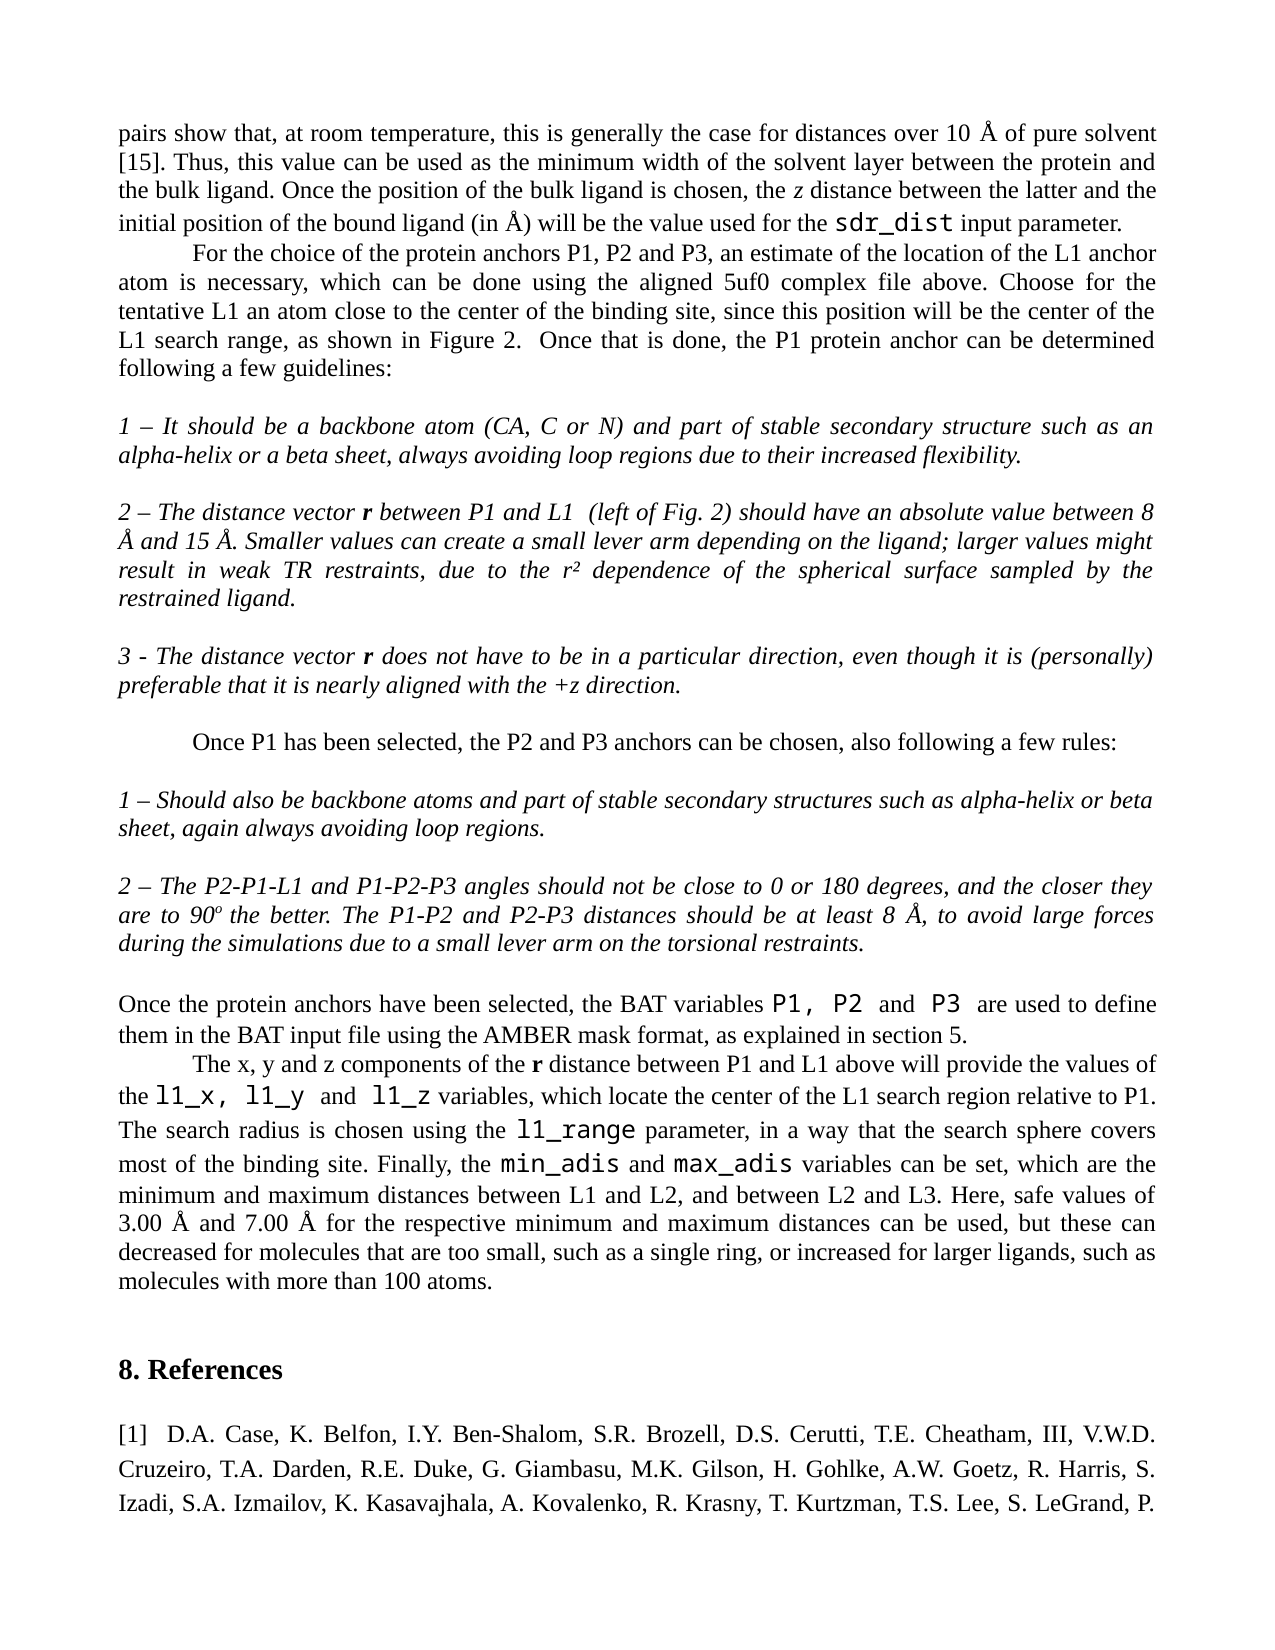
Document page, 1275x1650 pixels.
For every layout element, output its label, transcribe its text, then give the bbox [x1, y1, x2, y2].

text 1 – It should be a backbone atom (CA, C or N) and part of stable secondary structure such as an alpha-helix or a beta sheet, always avoiding loop regions due to their increased flexibility. [118, 411, 1157, 468]
text For the choice of the protein anchors P1, P2 and P3, an estimate of the location of the L1 anchor atom is necessary, which can be done using the aligned 5uf0 complex file above. Choose for the tentative L1 an atom close to the center of the binding site, since this position will be the center of the L1 search range, as shown in Figure 2. Once that is done, the P1 protein anchor can be determined following a few guidelines: [118, 238, 1157, 382]
text 8. References [118, 1352, 1157, 1386]
text 3 - The distance vector r does not have to be in a particular direction, even though it is (personally) preferable that it is nearly aligned with the +z direction. [118, 641, 1157, 698]
text 1 – Should also be backbone atoms and part of stable secondary structures such as alpha-helix or beta sheet, again always avoiding loop regions. [118, 785, 1157, 842]
text Once P1 has been selected, the P2 and P3 anchors can be chosen, also following a few rules: [118, 727, 1157, 756]
text 2 – The distance vector r between P1 and L1 (left of Fig. 2) should have an absolute value between 8 Å and 15 Å. Smaller values can create a small lever arm depending on the ligand; larger values might result in weak TR restraints, due to the r² dependence of the spherical surface sampled by the restrained ligand. [118, 497, 1157, 612]
text Once the protein anchors have been selected, the BAT variables P1, P2 and P3 are used to define them in the BAT input file using the AMBER mask format, as explained in section 5. [118, 986, 1157, 1049]
text The x, y and z components of the r distance between P1 and L1 above will provide the values of the l1_x, l1_y and l1_z variables, which locate the center of the L1 search region relative to P1. The search radius is chosen using the l1_range parameter, in a way that the search sphere covers most of the binding site. Finally, the min_adis and max_adis variables can be set, which are the minimum and maximum distances between L1 and L2, and between L2 and L3. Here, safe values of 3.00 Å and 7.00 Å for the respective minimum and maximum distances can be used, but these can decreased for molecules that are too small, such as a single ring, or increased for larger ligands, such as molecules with more than 100 atoms. [118, 1049, 1157, 1295]
text [1] D.A. Case, K. Belfon, I.Y. Ben-Shalom, S.R. Brozell, D.S. Cerutti, T.E. Cheatham, III, V.W.D. Cruzeiro, T.A. Darden, R.E. Duke, G. Giambasu, M.K. Gilson, H. Gohlke, A.W. Goetz, R. Harris, S. Izadi, S.A. Izmailov, K. Kasavajhala, A. Kovalenko, R. Krasny, T. Kurtzman, T.S. Lee, S. LeGrand, P. [118, 1419, 1157, 1517]
text 2 – The P2-P1-L1 and P1-P2-P3 angles should not be close to 0 or 180 degrees, and the closer they are to 90o the better. The P1-P2 and P2-P3 distances should be at least 8 Å, to avoid large forces during the simulations due to a small lever arm on the torsional restraints. [118, 871, 1157, 957]
text pairs show that, at room temperature, this is generally the case for distances over 10 Å of pure solvent [15]. Thus, this value can be used as the minimum width of the solvent layer between the protein and the bulk ligand. Once the position of the bulk ligand is chosen, the z distance between the latter and the initial position of the bound ligand (in Å) will be the value used for the sdr_dist input parameter. [118, 118, 1157, 238]
